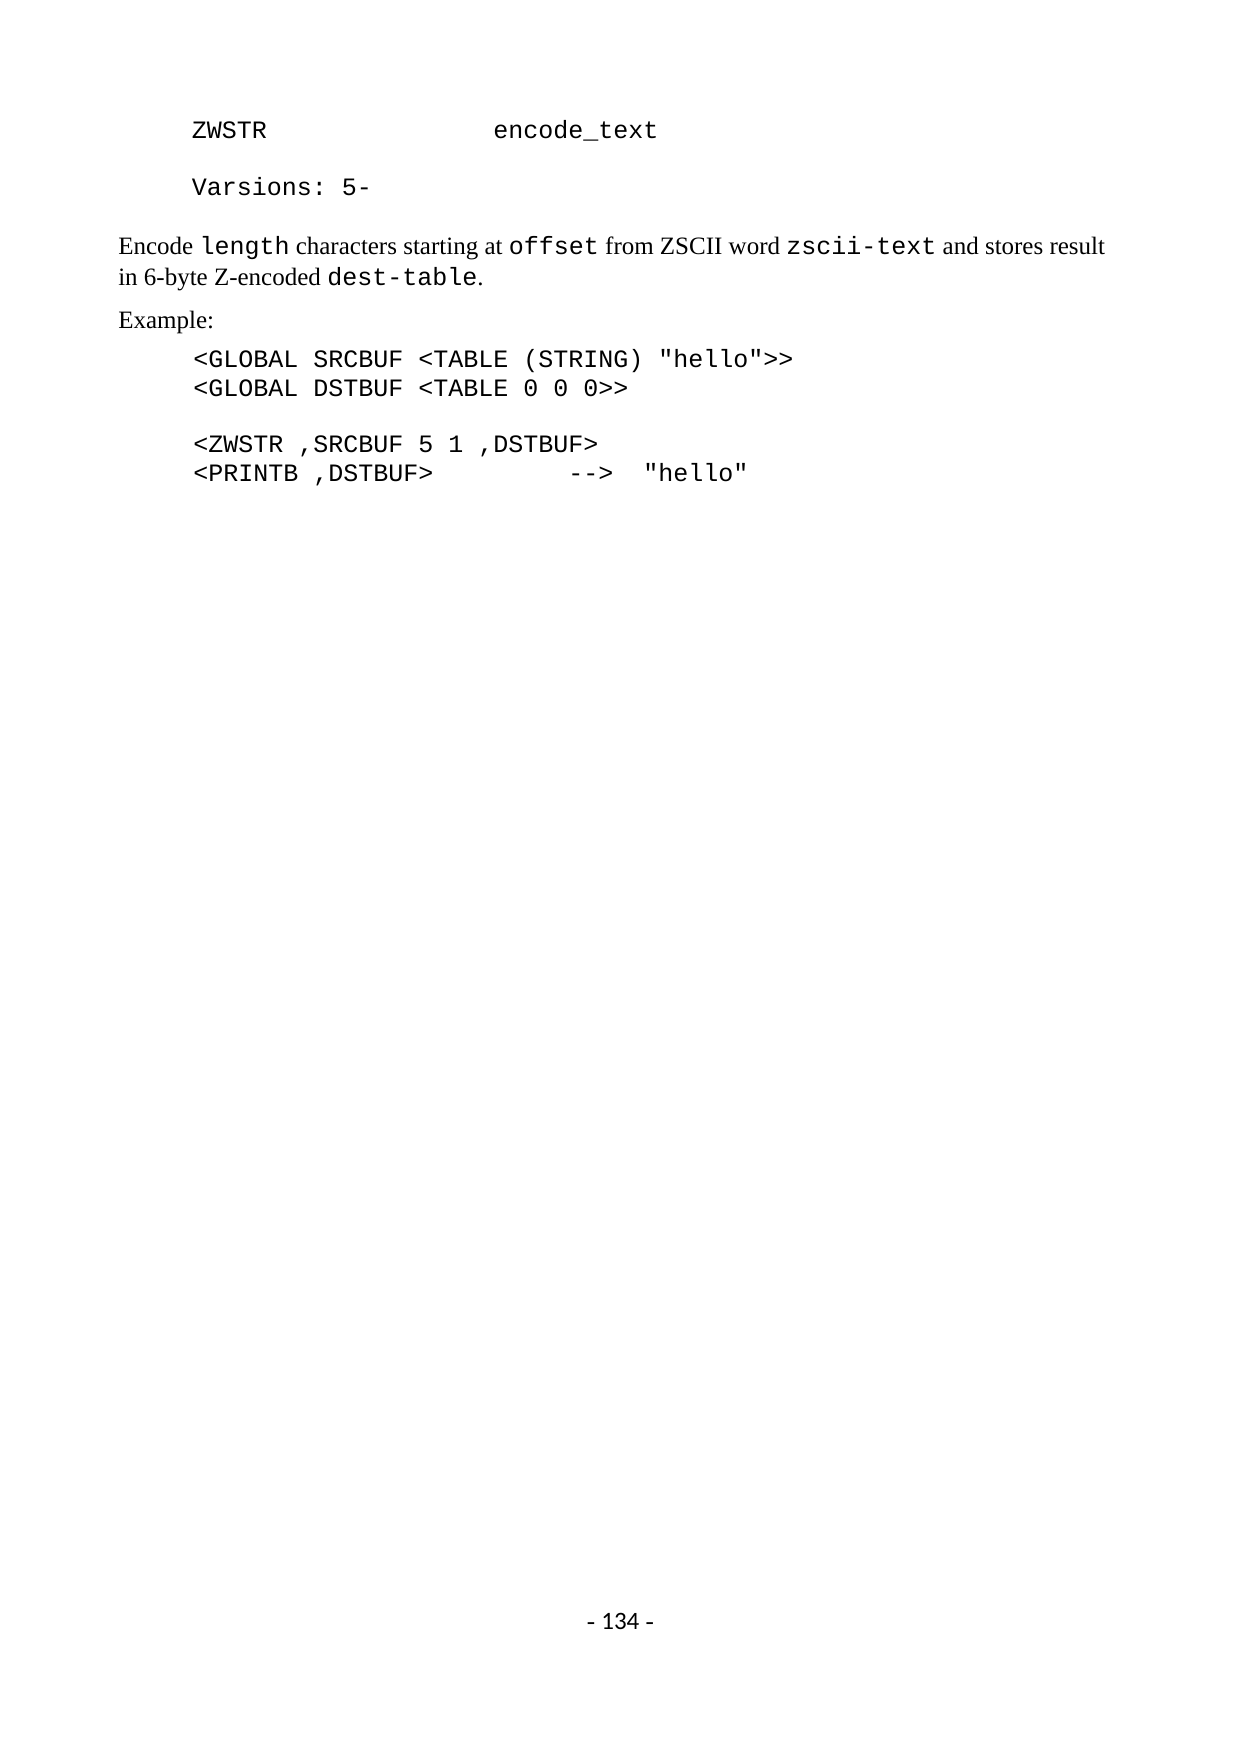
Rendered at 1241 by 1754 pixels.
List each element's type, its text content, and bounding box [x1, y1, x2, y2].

text ZWSTR encode_text [192, 118, 1122, 146]
text Varsions: 5- [192, 175, 1122, 203]
text Example: [118, 306, 1122, 334]
text <GLOBAL SRCBUF <TABLE (STRING) "hello">> <GLOBAL DSTBUF <TABLE 0 0 0>> <ZWSTR ,SRCBUF 5 1 ,DSTBUF> <PRINTB ,DSTBUF> --> "hello" [118, 347, 1122, 488]
text Encode length characters starting at offset from ZSCII word zscii-text and stores result in 6-byte Z-encoded dest-table. [118, 231, 1122, 293]
